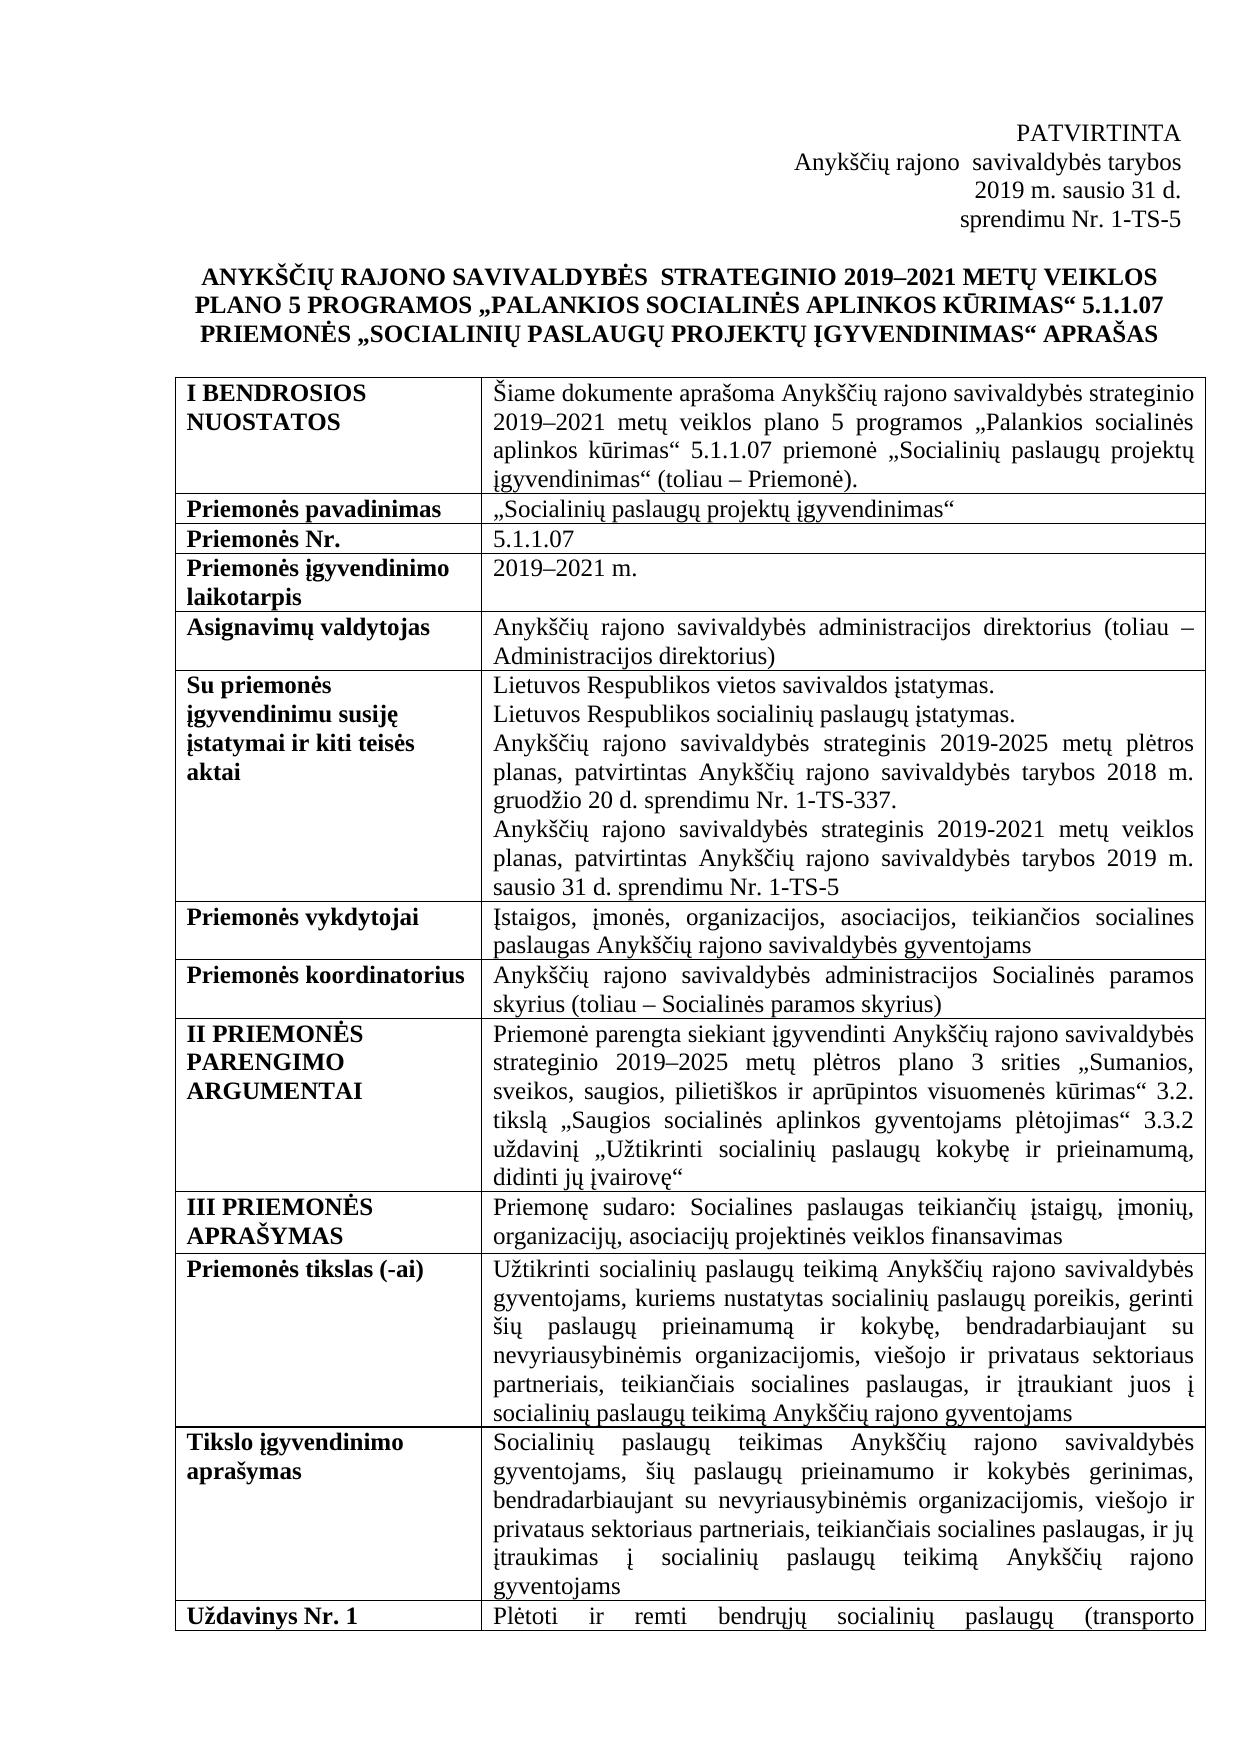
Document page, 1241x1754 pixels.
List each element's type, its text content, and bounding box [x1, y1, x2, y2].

table_cell Priemonės Nr. [176, 524, 481, 552]
table_cell Su priemonės įgyvendinimu susiję įstatymai ir kiti teisės aktai [176, 671, 481, 901]
table_cell Plėtoti ir remti bendrųjų socialinių paslaugų (transporto [482, 1601, 1205, 1630]
table_cell Įstaigos, įmonės, organizacijos, asociacijos, teikiančios socialines paslaugas Anykščių rajono savivaldybės gyventojams [482, 902, 1205, 959]
table_header I BENDROSIOS NUOSTATOS [176, 378, 481, 493]
table_header Šiame dokumente aprašoma Anykščių rajono savivaldybės strateginio 2019–2021 metų veiklos plano 5 programos „Palankios socialinės aplinkos kūrimas“ 5.1.1.07 priemonė „Socialinių paslaugų projektų įgyvendinimas“ (toliau – Priemonė). [482, 378, 1205, 493]
table_cell Priemonės įgyvendinimo laikotarpis [176, 554, 481, 611]
table_cell 5.1.1.07 [482, 524, 1205, 552]
table_cell Priemonės pavadinimas [176, 494, 481, 523]
table_cell II PRIEMONĖS PARENGIMO ARGUMENTAI [176, 1019, 481, 1191]
table_cell Asignavimų valdytojas [176, 612, 481, 669]
text PATVIRTINTA [327, 118, 1181, 147]
text 2019 m. sausio 31 d. [177, 176, 1181, 204]
table_cell Anykščių rajono savivaldybės administracijos direktorius (toliau – Administracijos direktorius) [482, 612, 1205, 669]
table_cell Uždavinys Nr. 1 [176, 1601, 481, 1630]
text ANYKŠČIŲ RAJONO SAVIVALDYBĖS STRATEGINIO 2019–2021 METŲ VEIKLOS PLANO 5 PROGRAMOS „PALANKIOS SOCIALINĖS APLINKOS KŪRIMAS“ 5.1.1.07 PRIEMONĖS „SOCIALINIŲ PASLAUGŲ PROJEKTŲ ĮGYVENDINIMAS“ APRAŠAS [177, 262, 1181, 348]
table_cell Priemonę sudaro: Socialines paslaugas teikiančių įstaigų, įmonių, organizacijų, asociacijų projektinės veiklos finansavimas [482, 1192, 1205, 1253]
table_cell Priemonės tikslas (-ai) [176, 1254, 481, 1426]
table_cell Priemonės vykdytojai [176, 902, 481, 959]
text sprendimu Nr. 1-TS-5 [177, 204, 1181, 233]
table_cell 2019–2021 m. [482, 554, 1205, 611]
table_cell Priemonės koordinatorius [176, 960, 481, 1018]
table_cell III PRIEMONĖS APRAŠYMAS [176, 1192, 481, 1253]
table_cell Užtikrinti socialinių paslaugų teikimą Anykščių rajono savivaldybės gyventojams, kuriems nustatytas socialinių paslaugų poreikis, gerinti šių paslaugų prieinamumą ir kokybę, bendradarbiaujant su nevyriausybinėmis organizacijomis, viešojo ir privataus sektoriaus partneriais, teikiančiais socialines paslaugas, ir įtraukiant juos į socialinių paslaugų teikimą Anykščių rajono gyventojams [482, 1254, 1205, 1426]
table_cell Priemonė parengta siekiant įgyvendinti Anykščių rajono savivaldybės strateginio 2019–2025 metų plėtros plano 3 srities „Sumanios, sveikos, saugios, pilietiškos ir aprūpintos visuomenės kūrimas“ 3.2. tikslą „Saugios socialinės aplinkos gyventojams plėtojimas“ 3.3.2 uždavinį „Užtikrinti socialinių paslaugų kokybę ir prieinamumą, didinti jų įvairovę“ [482, 1019, 1205, 1191]
table_cell Tikslo įgyvendinimo aprašymas [176, 1428, 481, 1600]
table_cell Socialinių paslaugų teikimas Anykščių rajono savivaldybės gyventojams, šių paslaugų prieinamumo ir kokybės gerinimas, bendradarbiaujant su nevyriausybinėmis organizacijomis, viešojo ir privataus sektoriaus partneriais, teikiančiais socialines paslaugas, ir jų įtraukimas į socialinių paslaugų teikimą Anykščių rajono gyventojams [482, 1428, 1205, 1600]
table_cell „Socialinių paslaugų projektų įgyvendinimas“ [482, 494, 1205, 523]
table_cell Anykščių rajono savivaldybės administracijos Socialinės paramos skyrius (toliau – Socialinės paramos skyrius) [482, 960, 1205, 1018]
text Anykščių rajono savivaldybės tarybos [327, 147, 1181, 176]
table_cell Lietuvos Respublikos vietos savivaldos įstatymas. Lietuvos Respublikos socialinių paslaugų įstatymas. Anykščių rajono savivaldybės strateginis 2019-2025 metų plėtros planas, patvirtintas Anykščių rajono savivaldybės tarybos 2018 m. gruodžio 20 d. sprendimu Nr. 1-TS-337. Anykščių rajono savivaldybės strateginis 2019-2021 metų veiklos planas, patvirtintas Anykščių rajono savivaldybės tarybos 2019 m. sausio 31 d. sprendimu Nr. 1-TS-5 [482, 671, 1205, 901]
